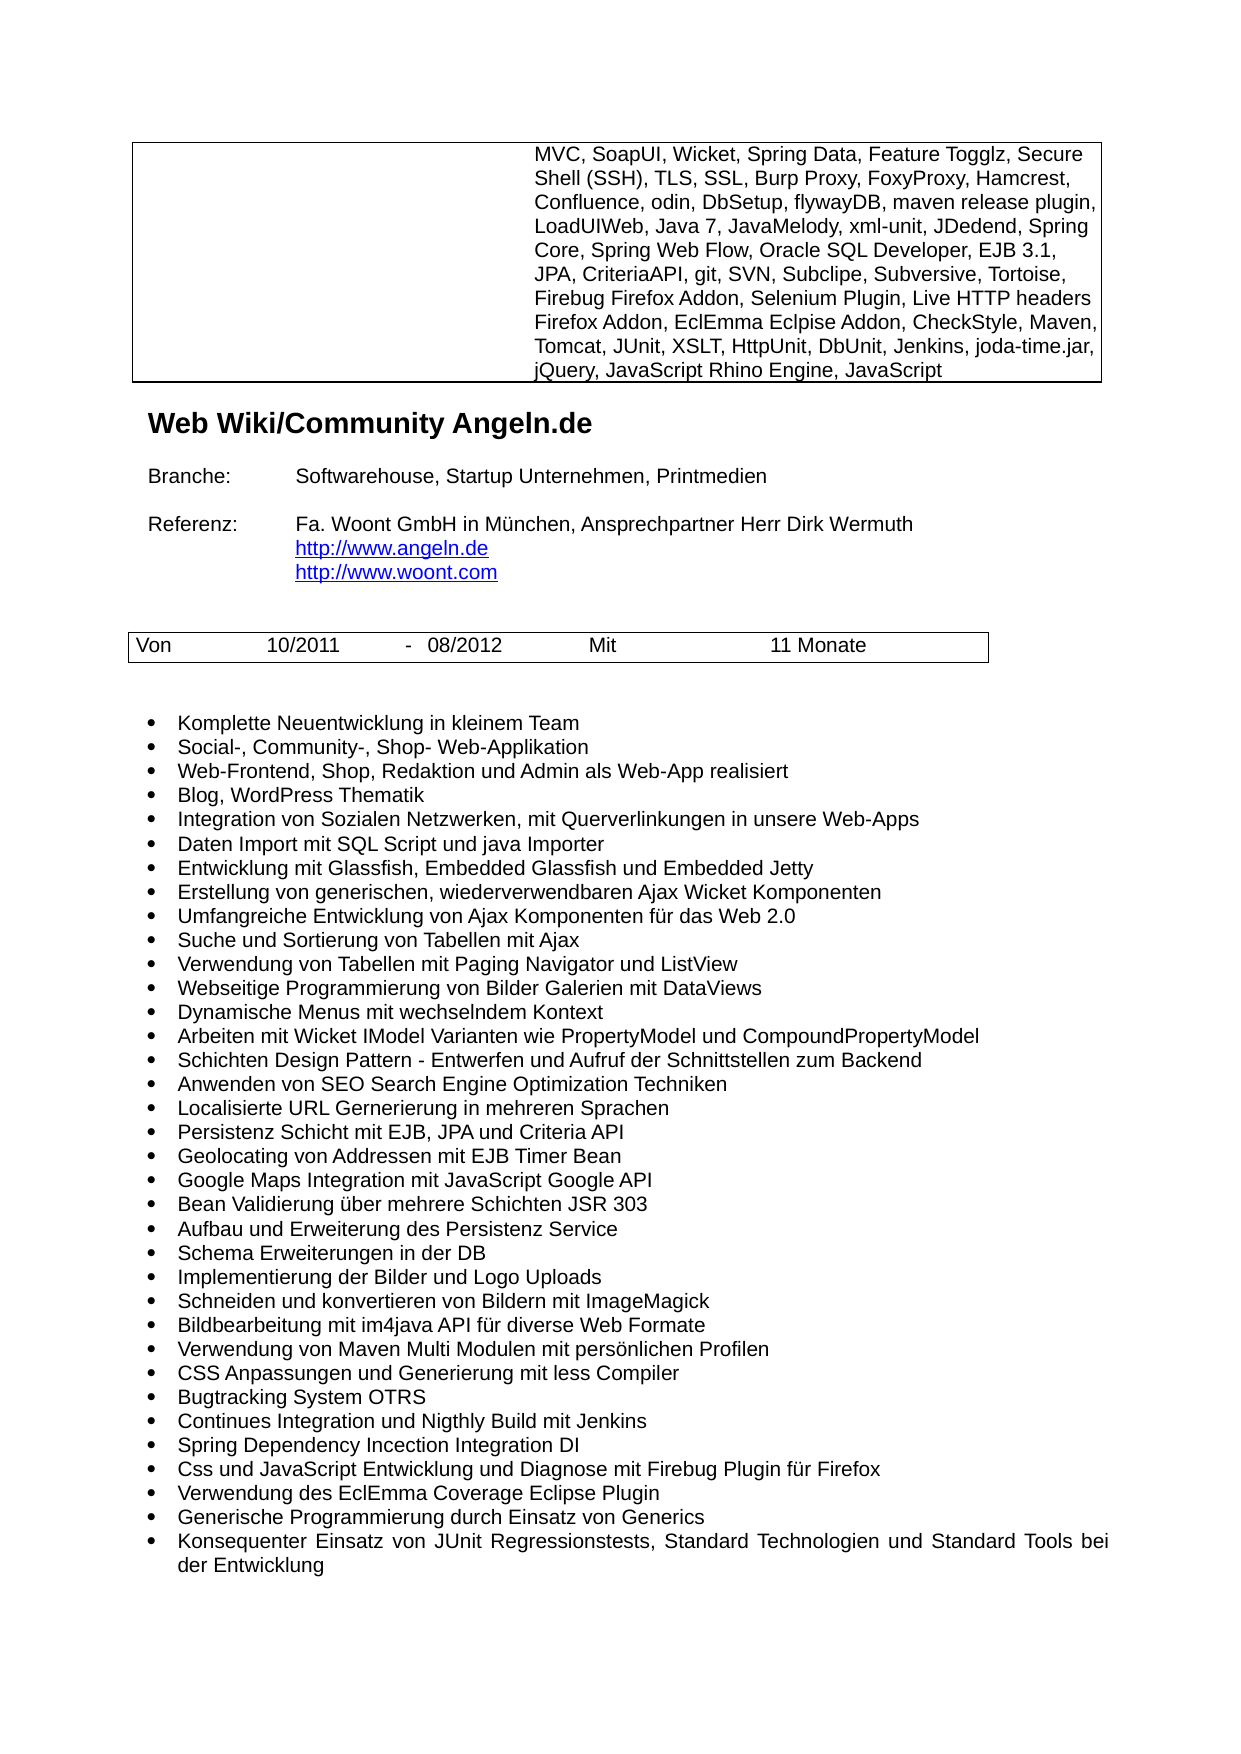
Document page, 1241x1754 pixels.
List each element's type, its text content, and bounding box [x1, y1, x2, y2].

list Bildbearbeitung mit im4java API für diverse Web Formate [148, 1313, 1110, 1337]
list Bean Validierung über mehrere Schichten JSR 303 [148, 1192, 1110, 1216]
table_header Von [129, 633, 259, 662]
list Komplette Neuentwicklung in kleinem Team [148, 711, 1110, 735]
list Schichten Design Pattern - Entwerfen und Aufruf der Schnittstellen zum Backend [148, 1048, 1110, 1072]
table_header Mit [581, 633, 762, 662]
list Dynamische Menus mit wechselndem Kontext [148, 1000, 1110, 1024]
list Persistenz Schicht mit EJB, JPA und Criteria API [148, 1120, 1110, 1144]
table_header 11 Monate [763, 633, 988, 662]
list Konsequenter Einsatz von JUnit Regressionstests, Standard Technologien und Standard Tools bei der Entwicklung [148, 1529, 1110, 1577]
list Arbeiten mit Wicket IModel Varianten wie PropertyModel und CompoundPropertyModel [148, 1024, 1110, 1048]
list Entwicklung mit Glassfish, Embedded Glassfish und Embedded Jetty [148, 855, 1110, 879]
list CSS Anpassungen und Generierung mit less Compiler [148, 1361, 1110, 1385]
list Geolocating von Addressen mit EJB Timer Bean [148, 1144, 1110, 1168]
list Verwendung des EclEmma Coverage Eclipse Plugin [148, 1481, 1110, 1505]
table_cell [297, 143, 531, 381]
text http://www.woont.com [221, 560, 1110, 584]
list Daten Import mit SQL Script und java Importer [148, 831, 1110, 855]
list Suche und Sortierung von Tabellen mit Ajax [148, 928, 1110, 952]
list Bugtracking System OTRS [148, 1385, 1110, 1409]
list Aufbau und Erweiterung des Persistenz Service [148, 1216, 1110, 1240]
list Implementierung der Bilder und Logo Uploads [148, 1264, 1110, 1288]
list Generische Programmierung durch Einsatz von Generics [148, 1505, 1110, 1529]
list Blog, WordPress Thematik [148, 783, 1110, 807]
list Erstellung von generischen, wiederverwendbaren Ajax Wicket Komponenten [148, 879, 1110, 903]
list Webseitige Programmierung von Bilder Galerien mit DataViews [148, 976, 1110, 1000]
list Web-Frontend, Shop, Redaktion und Admin als Web-App realisiert [148, 759, 1110, 783]
table_header 10/2011 [259, 633, 398, 662]
list Css und JavaScript Entwicklung und Diagnose mit Firebug Plugin für Firefox [148, 1457, 1110, 1481]
text Branche: Softwarehouse, Startup Unternehmen, Printmedien [148, 464, 1110, 488]
list Integration von Sozialen Netzwerken, mit Querverlinkungen in unsere Web-Apps [148, 807, 1110, 831]
table_header 08/2012 [420, 633, 581, 662]
list Verwendung von Maven Multi Modulen mit persönlichen Profilen [148, 1337, 1110, 1361]
list Schema Erweiterungen in der DB [148, 1240, 1110, 1264]
table_header - [398, 633, 420, 662]
list Umfangreiche Entwicklung von Ajax Komponenten für das Web 2.0 [148, 903, 1110, 928]
list Schneiden und konvertieren von Bildern mit ImageMagick [148, 1288, 1110, 1313]
text http://www.angeln.de [221, 536, 1110, 560]
table_cell MVC, SoapUI, Wicket, Spring Data, Feature Togglz, Secure Shell (SSH), TLS, SSL, Burp Proxy, FoxyProxy, Hamcrest, Confluence, odin, DbSetup, flywayDB, maven release plugin, LoadUIWeb, Java 7, JavaMelody, xml-unit, JDedend, Spring Core, Spring Web Flow, Oracle SQL Developer, EJB 3.1, JPA, CriteriaAPI, git, SVN, Subclipe, Subversive, Tortoise, Firebug Firefox Addon, Selenium Plugin, Live HTTP headers Firefox Addon, EclEmma Eclpise Addon, CheckStyle, Maven, Tomcat, JUnit, XSLT, HttpUnit, DbUnit, Jenkins, joda-time.jar, jQuery, JavaScript Rhino Engine, JavaScript [531, 143, 1101, 381]
list Social-, Community-, Shop- Web-Applikation [148, 735, 1110, 759]
list Continues Integration und Nigthly Build mit Jenkins [148, 1409, 1110, 1433]
text Web Wiki/Community Angeln.de [148, 406, 1110, 440]
list Verwendung von Tabellen mit Paging Navigator und ListView [148, 952, 1110, 976]
table_cell [133, 143, 297, 381]
list Spring Dependency Incection Integration DI [148, 1433, 1110, 1457]
list Localisierte URL Gernerierung in mehreren Sprachen [148, 1096, 1110, 1120]
text Referenz: Fa. Woont GmbH in München, Ansprechpartner Herr Dirk Wermuth [148, 512, 1110, 536]
list Anwenden von SEO Search Engine Optimization Techniken [148, 1072, 1110, 1096]
list Google Maps Integration mit JavaScript Google API [148, 1168, 1110, 1192]
